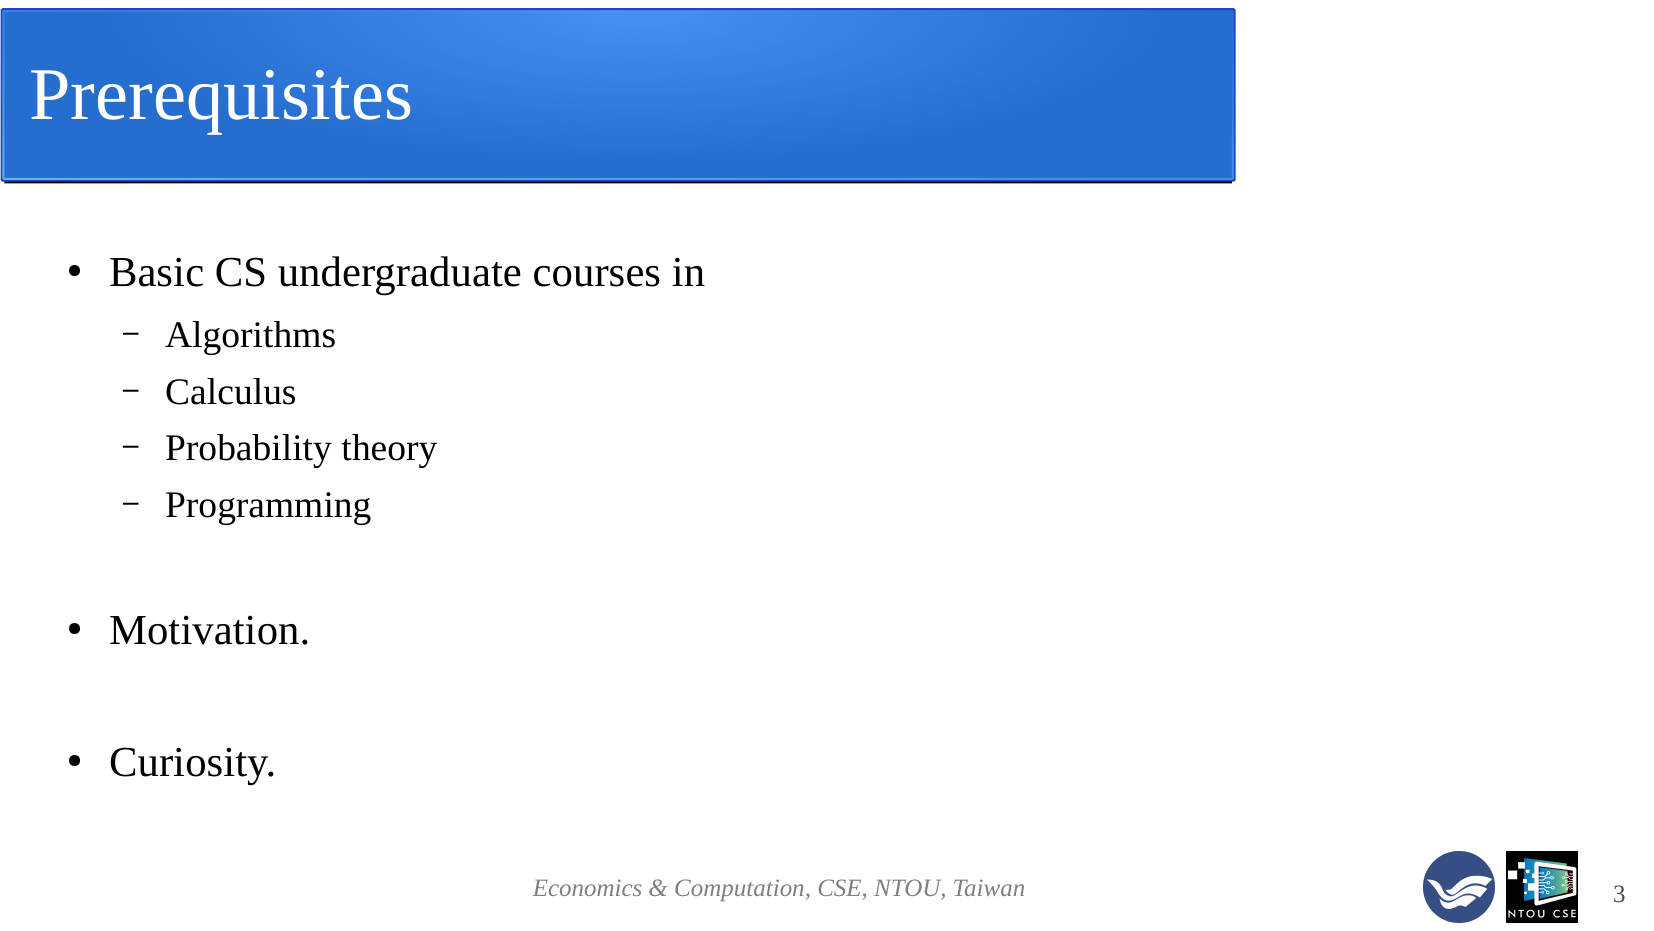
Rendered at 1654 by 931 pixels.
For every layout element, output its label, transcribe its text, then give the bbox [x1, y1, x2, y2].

picture [1506, 851, 1578, 923]
title Prerequisites [29, 17, 1138, 172]
picture [1423, 851, 1495, 923]
list Basic CS undergraduate courses in Algorithms Calculus Probability theory Programming Motivation. Curiosity. [53, 248, 1542, 788]
